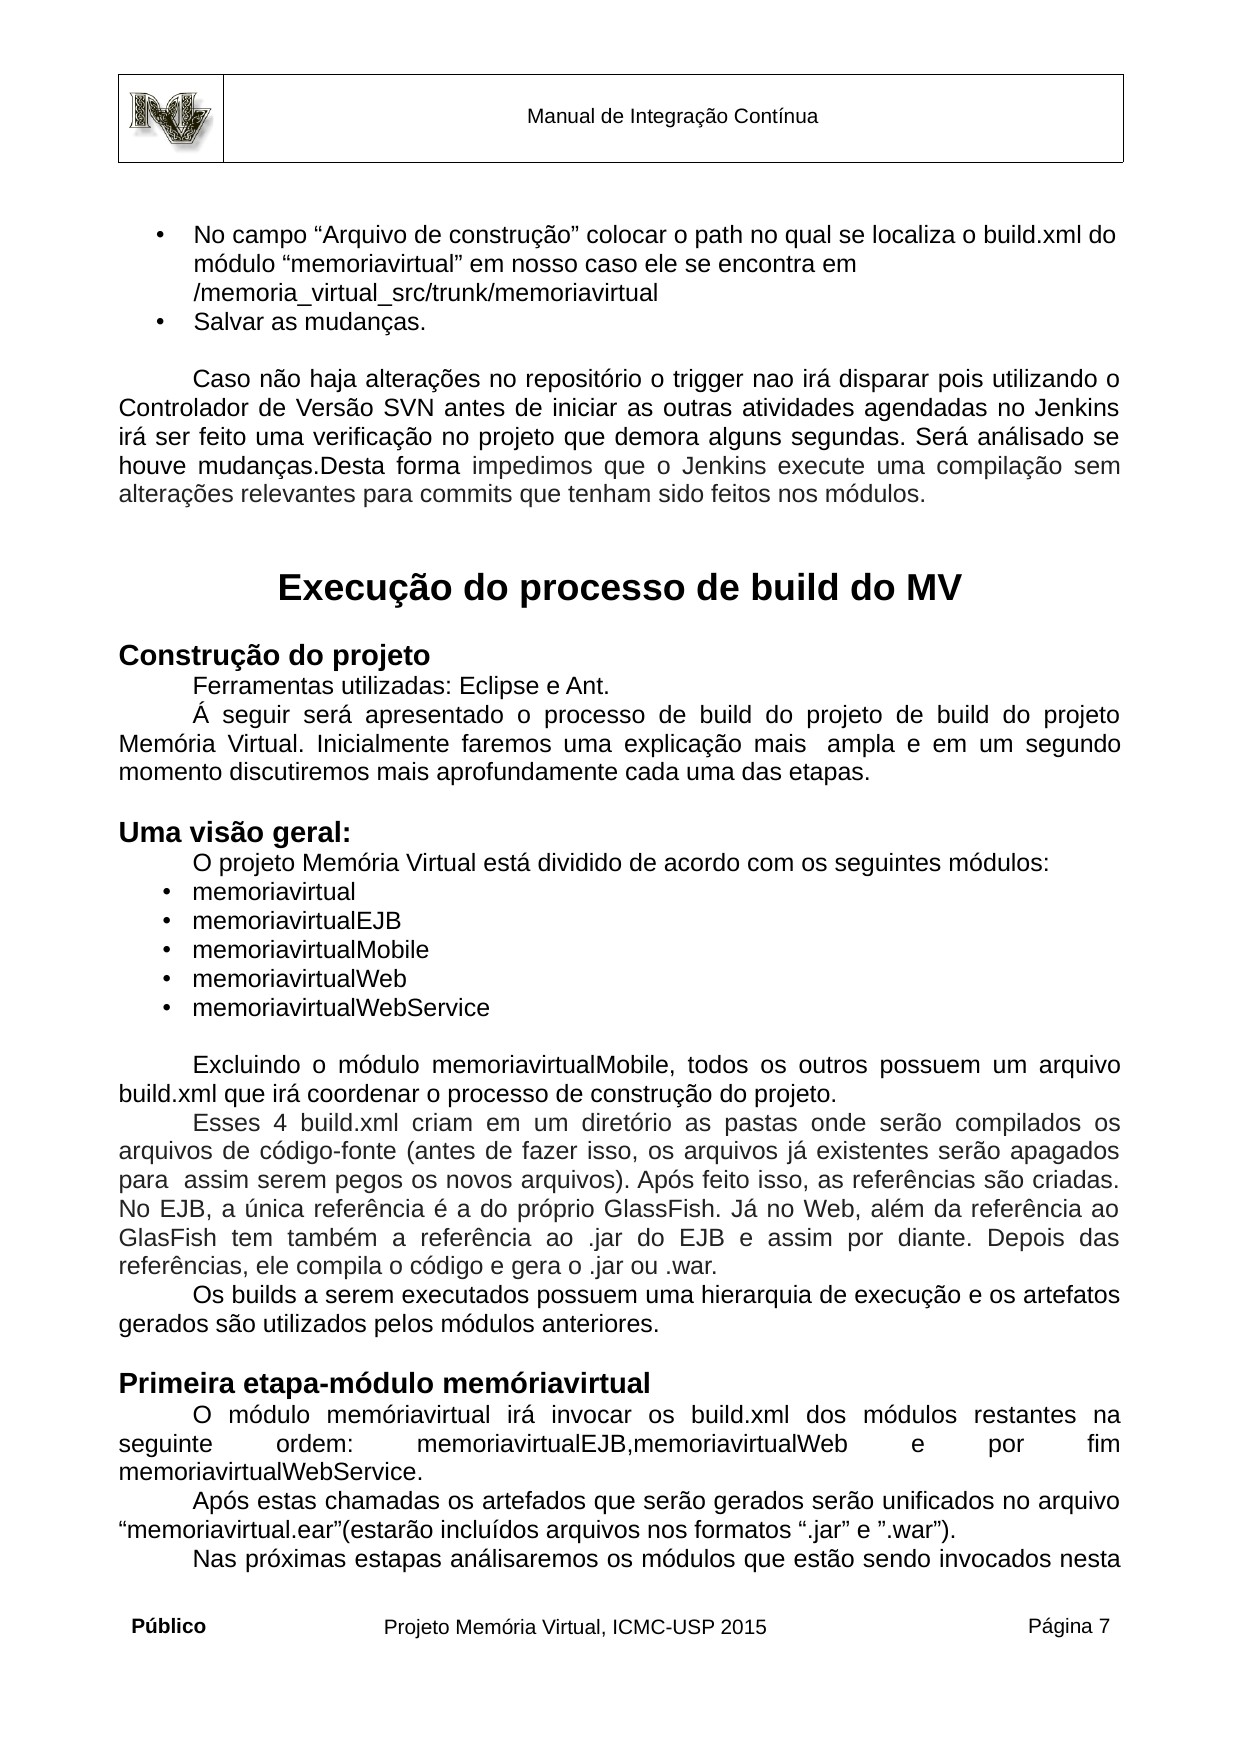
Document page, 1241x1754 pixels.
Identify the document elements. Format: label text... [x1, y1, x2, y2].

text Ferramentas utilizadas: Eclipse e Ant. [118, 671, 1122, 700]
picture [124, 80, 214, 156]
text Á seguir será apresentado o processo de build do projeto de build do projeto Memória Virtual. Inicialmente faremos uma explicação mais ampla e em um segundo momento discutiremos mais aprofundamente cada uma das etapas. [118, 700, 1122, 786]
text Primeira etapa-módulo memóriavirtual [118, 1366, 1122, 1400]
list memoriavirtualEJB [162, 906, 1122, 935]
text Caso não haja alterações no repositório o trigger nao irá disparar pois utilizando o Controlador de Versão SVN antes de iniciar as outras atividades agendadas no Jenkins irá ser feito uma verificação no projeto que demora alguns segundas. Será análisado se houve mudanças.Desta forma impedimos que o Jenkins execute uma compilação sem alterações relevantes para commits que tenham sido feitos nos módulos. [118, 364, 1122, 508]
text Os builds a serem executados possuem uma hierarquia de execução e os artefatos gerados são utilizados pelos módulos anteriores. [118, 1280, 1122, 1338]
text Após estas chamadas os artefados que serão gerados serão unificados no arquivo “memoriavirtual.ear”(estarão incluídos arquivos nos formatos “.jar” e ”.war”). [118, 1486, 1122, 1544]
subtitle Execução do processo de build do MV [118, 566, 1122, 609]
list No campo “Arquivo de construção” colocar o path no qual se localiza o build.xml do módulo “memoriavirtual” em nosso caso ele se encontra em /memoria_virtual_src/trunk/memoriavirtual [156, 220, 1122, 307]
list memoriavirtual [162, 877, 1122, 906]
list memoriavirtualWeb [162, 964, 1122, 992]
text Construção do projeto [118, 637, 1122, 671]
list memoriavirtualMobile [162, 935, 1122, 964]
text Uma visão geral: [118, 815, 1122, 848]
list Salvar as mudanças. [156, 307, 1122, 336]
text O projeto Memória Virtual está dividido de acordo com os seguintes módulos: [118, 848, 1122, 877]
text O módulo memóriavirtual irá invocar os build.xml dos módulos restantes na seguinte ordem: memoriavirtualEJB,memoriavirtualWeb e por fim memoriavirtualWebService. [118, 1400, 1122, 1486]
text Excluindo o módulo memoriavirtualMobile, todos os outros possuem um arquivo build.xml que irá coordenar o processo de construção do projeto. [118, 1050, 1122, 1108]
list memoriavirtualWebService [162, 992, 1122, 1021]
text Esses 4 build.xml criam em um diretório as pastas onde serão compilados os arquivos de código-fonte (antes de fazer isso, os arquivos já existentes serão apagados para assim serem pegos os novos arquivos). Após feito isso, as referências são criadas. No EJB, a única referência é a do próprio GlassFish. Já no Web, além da referência ao GlasFish tem também a referência ao .jar do EJB e assim por diante. Depois das referências, ele compila o código e gera o .jar ou .war. [118, 1108, 1122, 1280]
text Nas próximas estapas análisaremos os módulos que estão sendo invocados nesta [118, 1544, 1122, 1572]
